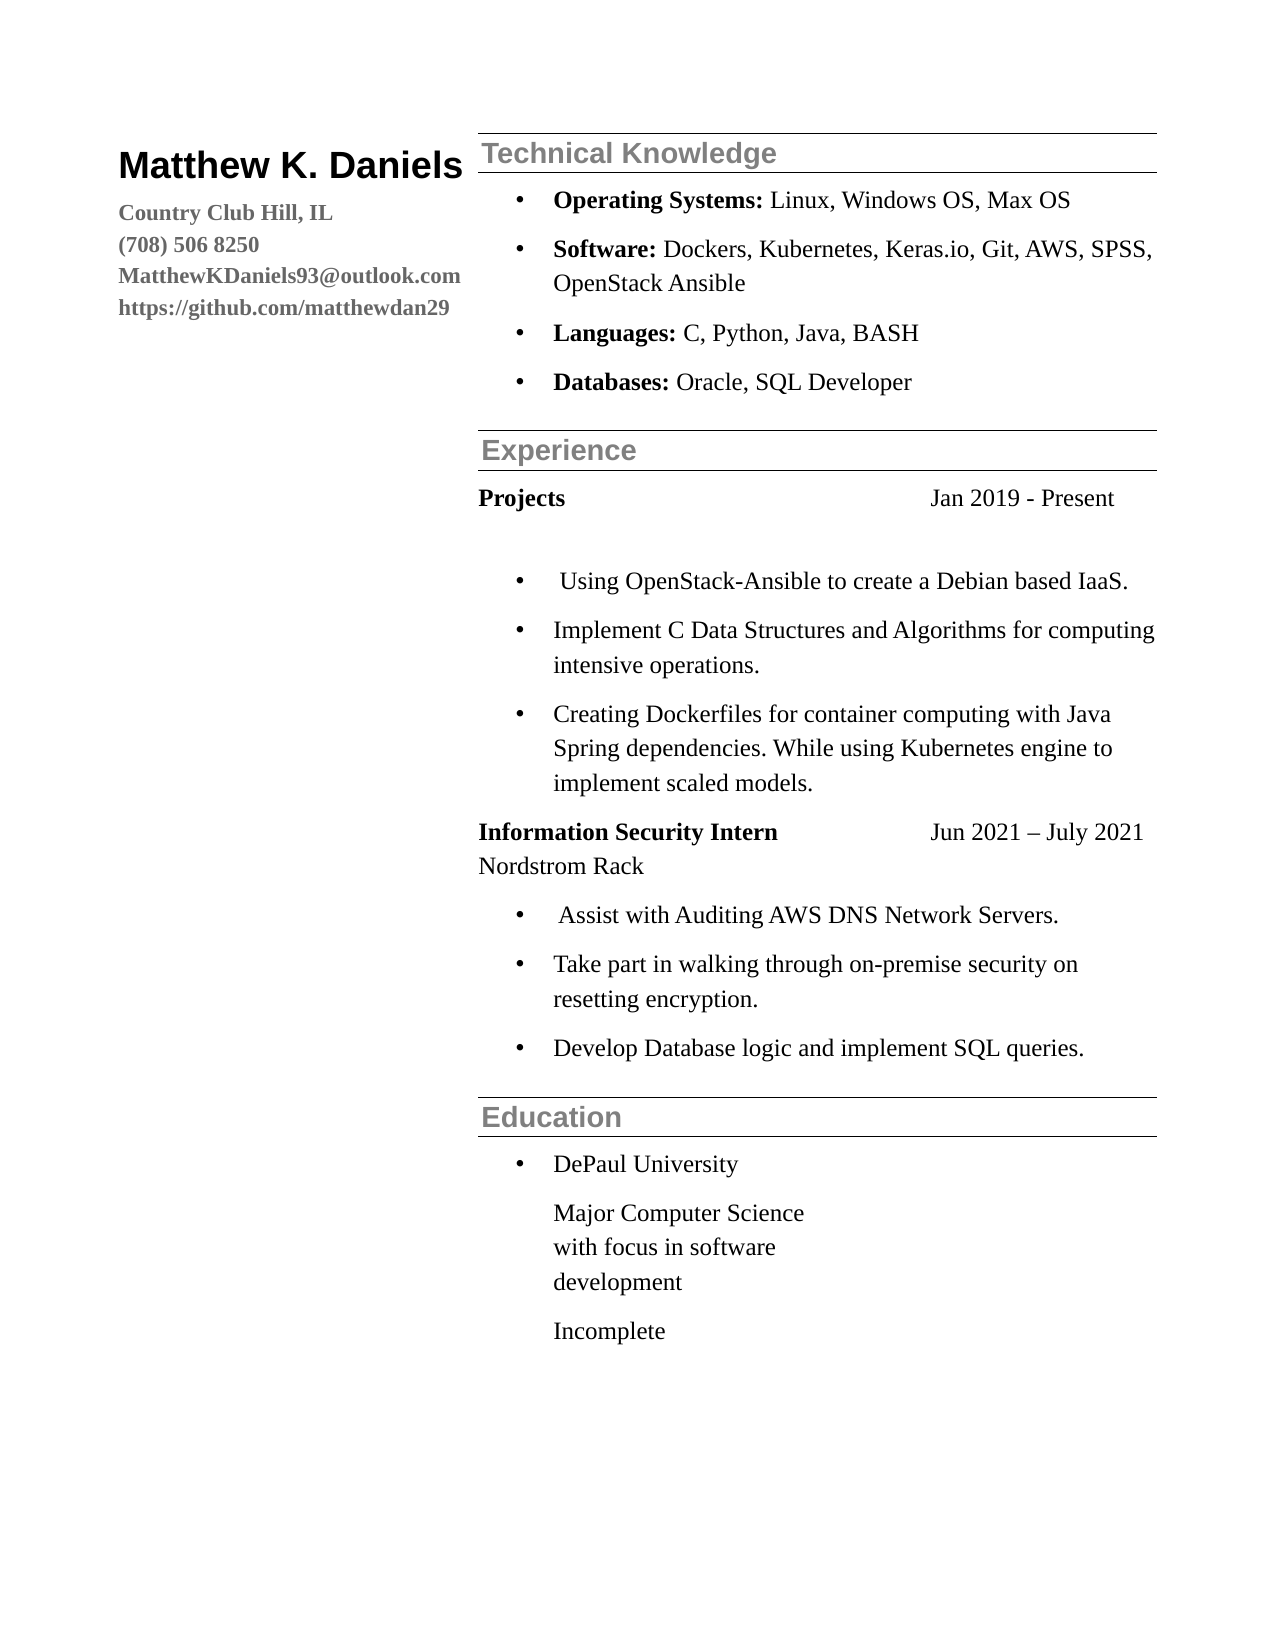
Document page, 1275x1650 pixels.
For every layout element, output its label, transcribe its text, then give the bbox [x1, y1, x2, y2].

list Incomplete [516, 1316, 817, 1345]
text Jun 2021 – July 2021 [930, 817, 1157, 846]
subtitle Experience [478, 431, 1157, 470]
list Take part in walking through on-premise security on resetting encryption. [516, 949, 1157, 1013]
text Information Security Intern Nordstrom Rack [478, 817, 930, 880]
list Creating Dockerfiles for container computing with Java Spring dependencies. While using Kubernetes engine to implement scaled models. [516, 699, 1157, 796]
subtitle Technical Knowledge [478, 134, 1157, 172]
list Major Computer Science with focus in software development [516, 1198, 817, 1296]
list Software: Dockers, Kubernetes, Keras.io, Git, AWS, SPSS, OpenStack Ansible [516, 234, 1157, 297]
list Languages: C, Python, Java, BASH [516, 318, 1157, 346]
list Operating Systems: Linux, Windows OS, Max OS [516, 185, 1157, 214]
subtitle Education [478, 1098, 1157, 1136]
text Country Club Hill, IL (708) 506 8250 MatthewKDaniels93@outlook.com https://github.com/matthewdan29 [118, 199, 478, 320]
list Databases: Oracle, SQL Developer [516, 367, 1157, 395]
text Jan 2019 - Present [930, 483, 1157, 511]
list DePaul University [516, 1149, 817, 1178]
subtitle Matthew K. Daniels [118, 143, 478, 187]
list Develop Database logic and implement SQL queries. [516, 1033, 1157, 1062]
list Implement C Data Structures and Algorithms for computing intensive operations. [516, 615, 1157, 678]
text Projects [478, 483, 930, 546]
list Assist with Auditing AWS DNS Network Servers. [516, 900, 1157, 929]
list Using OpenStack-Ansible to create a Debian based IaaS. [516, 566, 1157, 595]
